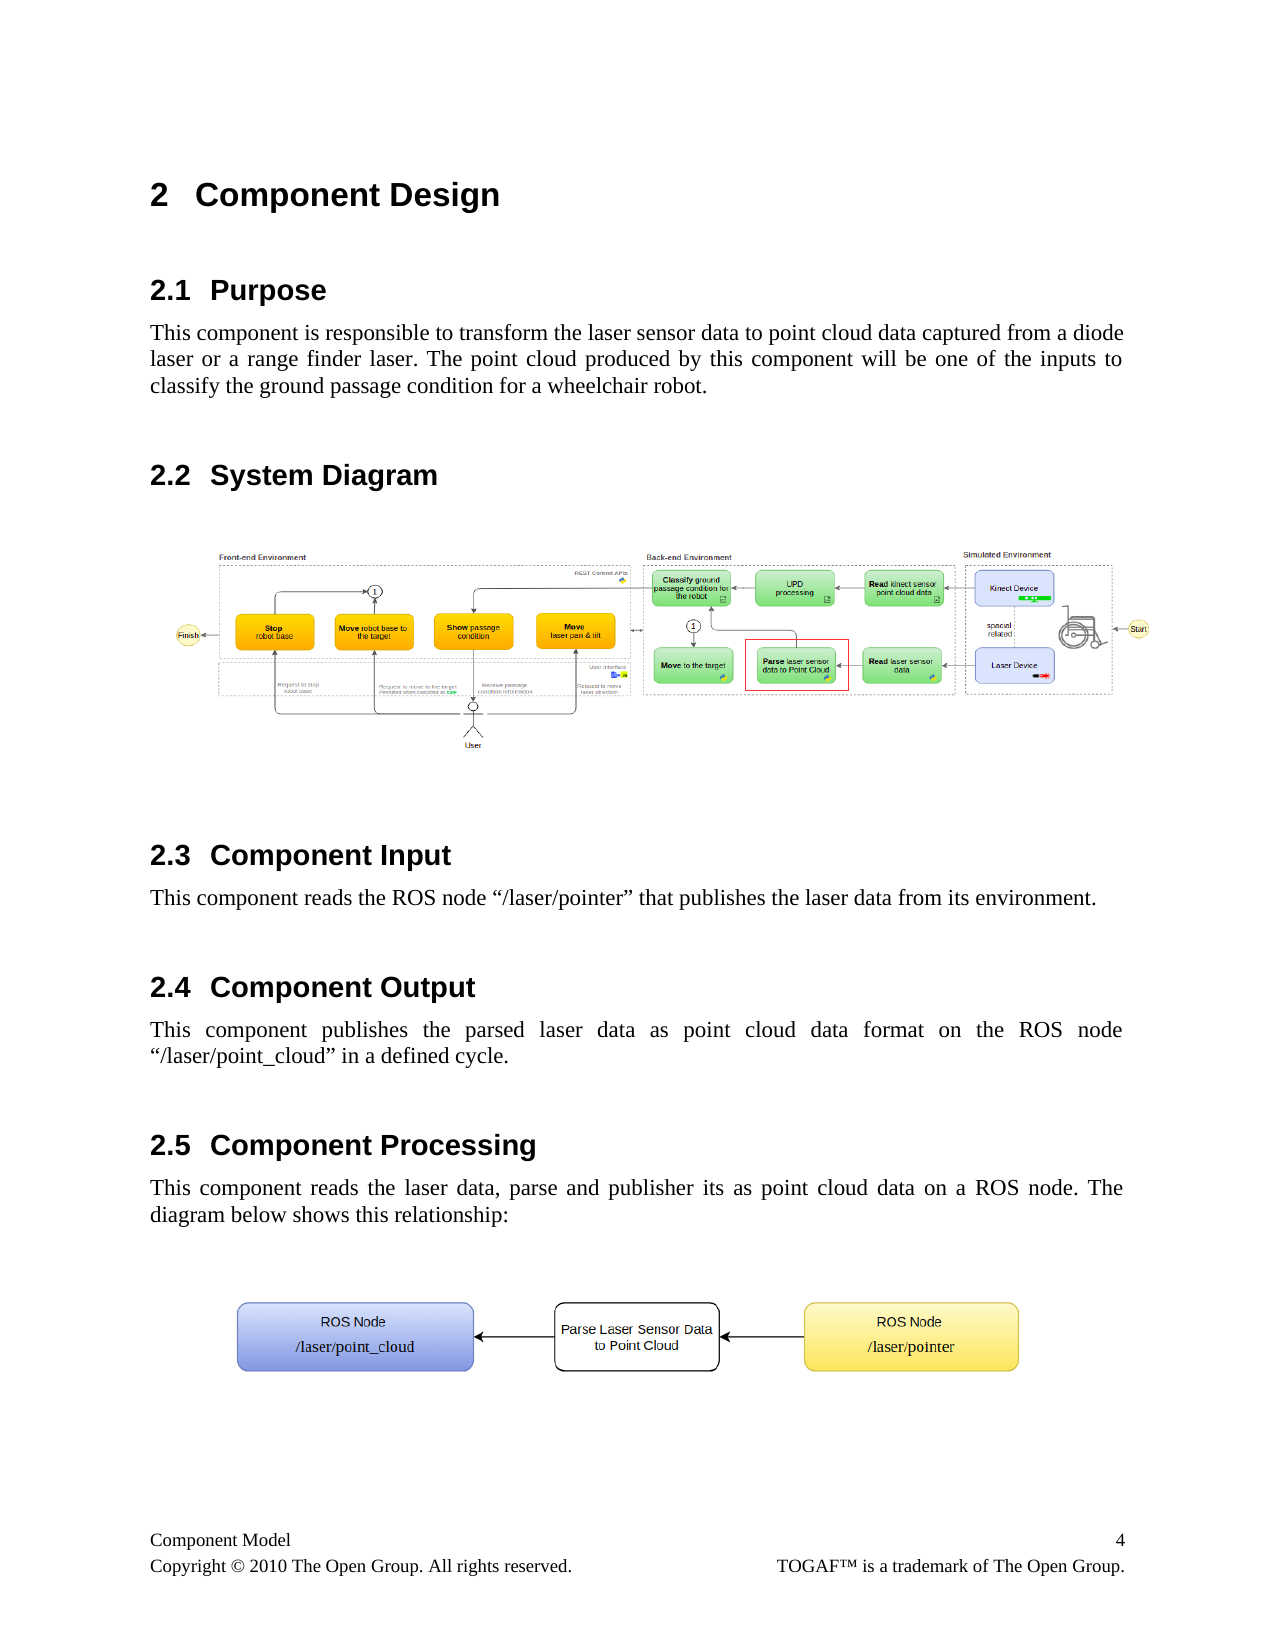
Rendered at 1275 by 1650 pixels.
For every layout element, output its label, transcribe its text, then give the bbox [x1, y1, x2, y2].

picture [204, 1259, 1038, 1411]
subtitle Purpose [150, 273, 1125, 307]
text This component reads the laser data, parse and publisher its as point cloud data on a ROS node. The diagram below shows this relationship: [150, 1174, 1125, 1227]
subtitle Component Processing [150, 1128, 1125, 1162]
text This component is responsible to transform the laser sensor data to point cloud data captured from a diode laser or a range finder laser. The point cloud produced by this component will be one of the inputs to classify the ground passage condition for a wheelchair robot. [150, 319, 1125, 398]
picture [176, 550, 1152, 752]
subtitle System Diagram [150, 458, 1125, 491]
text This component publishes the parsed laser data as point cloud data format on the ROS node “/laser/point_cloud” in a defined cycle. [150, 1016, 1125, 1068]
subtitle Component Design [150, 175, 1125, 213]
subtitle Component Input [150, 838, 1125, 871]
subtitle Component Output [150, 970, 1125, 1003]
text This component reads the ROS node “/laser/pointer” that publishes the laser data from its environment. [150, 884, 1125, 910]
